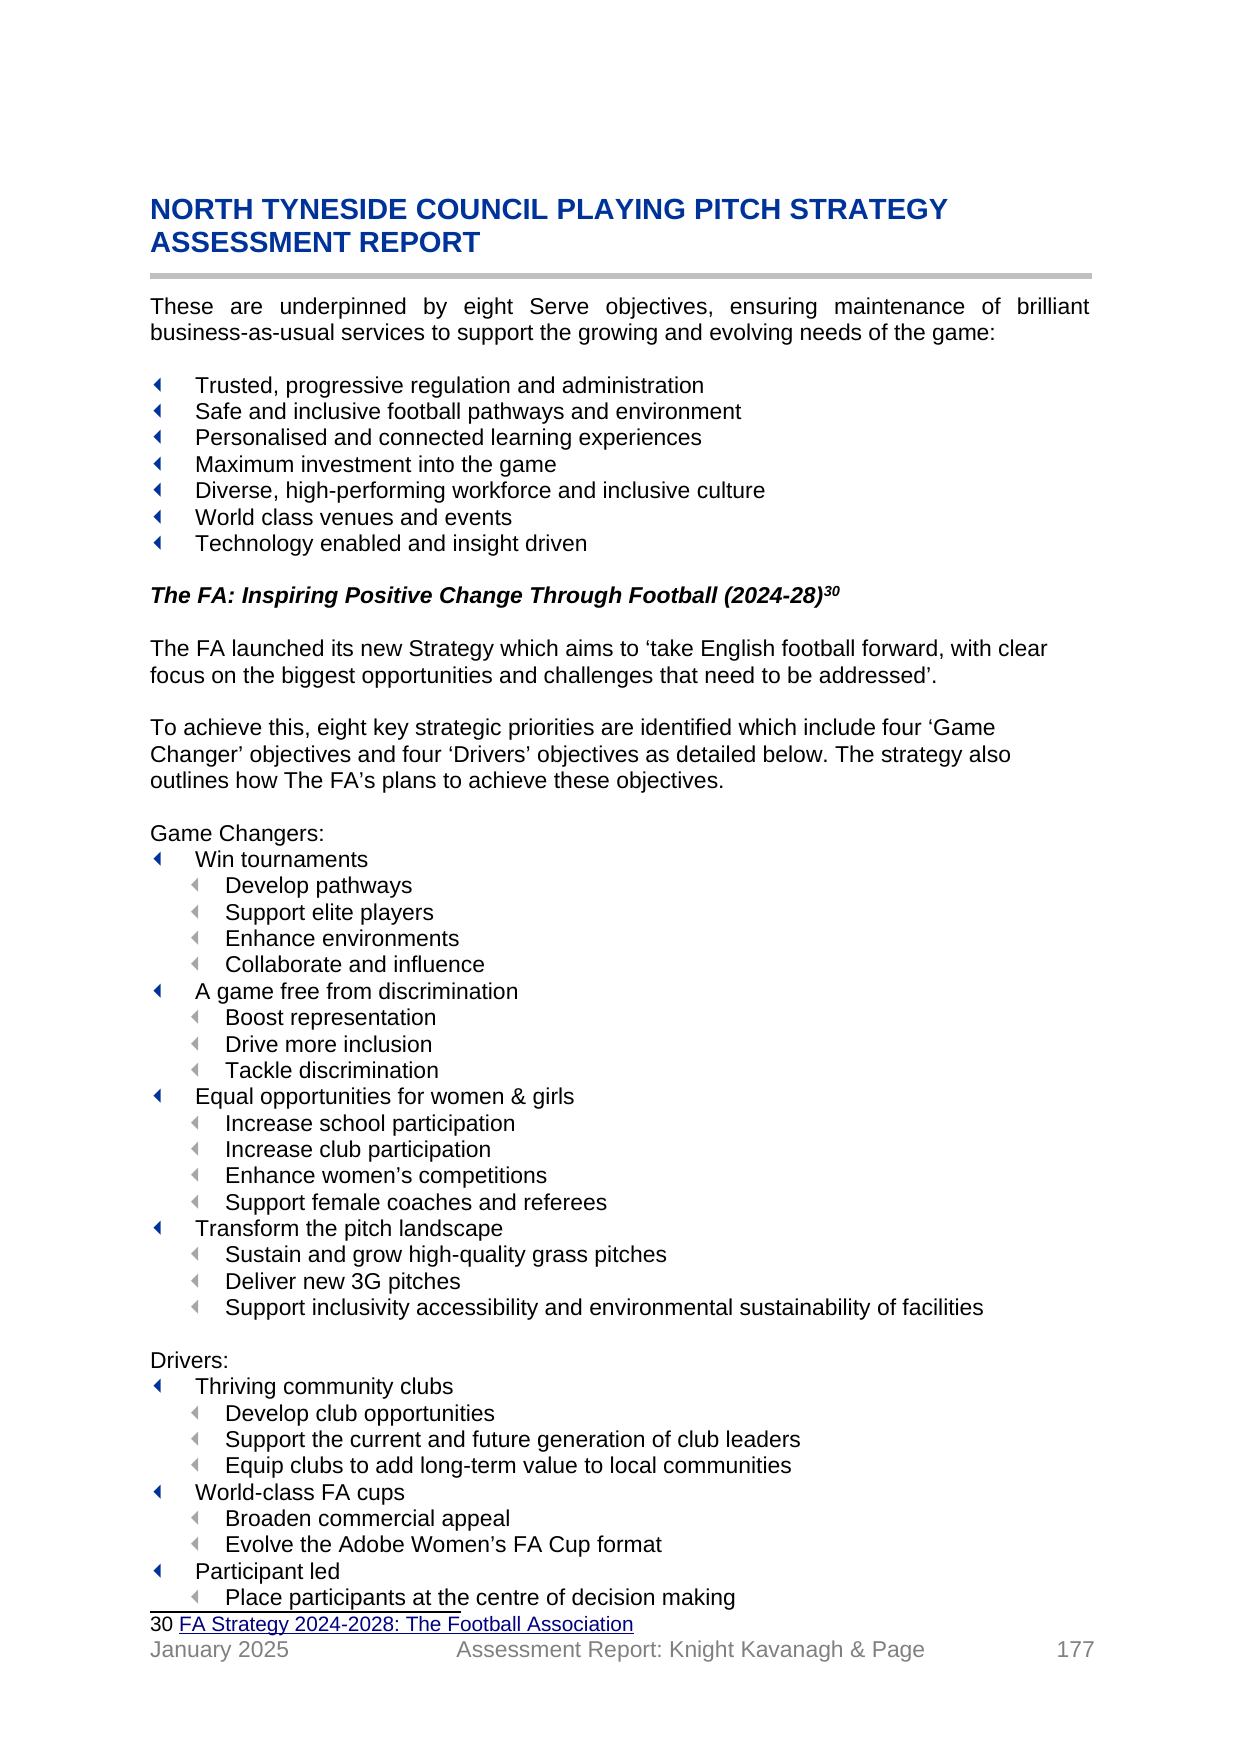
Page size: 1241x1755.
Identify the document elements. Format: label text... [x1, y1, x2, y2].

list Support the current and future generation of club leaders [187, 1426, 1090, 1452]
list Increase club participation [187, 1136, 1090, 1162]
list A game free from discrimination [150, 978, 1090, 1004]
list Sustain and grow high-quality grass pitches [187, 1241, 1090, 1268]
text To achieve this, eight key strategic priorities are identified which include four ‘Game Changer’ objectives and four ‘Drivers’ objectives as detailed below. The strategy also outlines how The FA’s plans to achieve these objectives. [150, 714, 1090, 793]
list Develop pathways [187, 872, 1090, 899]
list Drive more inclusion [187, 1031, 1090, 1057]
list Deliver new 3G pitches [187, 1268, 1090, 1294]
list Tackle discrimination [187, 1057, 1090, 1083]
list Support elite players [187, 899, 1090, 925]
list Support female coaches and referees [187, 1189, 1090, 1215]
list Evolve the Adobe Women’s FA Cup format [187, 1531, 1090, 1558]
text FA Strategy 2024-2028: The Football Association [150, 1612, 1090, 1636]
list World-class FA cups [150, 1478, 1090, 1505]
list Maximum investment into the game [150, 451, 1090, 477]
text The FA: Inspiring Positive Change Through Football (2024-28) [150, 582, 1090, 609]
list Diverse, high-performing workforce and inclusive culture [150, 477, 1090, 503]
list Participant led [150, 1558, 1090, 1584]
list Equip clubs to add long-term value to local communities [187, 1452, 1090, 1478]
list Equal opportunities for women & girls [150, 1083, 1090, 1109]
text These are underpinned by eight Serve objectives, ensuring maintenance of brilliant business-as-usual services to support the growing and evolving needs of the game: [150, 293, 1090, 345]
text Game Changers: [150, 820, 1090, 846]
list Boost representation [187, 1004, 1090, 1031]
list Enhance environments [187, 925, 1090, 951]
list Develop club opportunities [187, 1399, 1090, 1426]
list Increase school participation [187, 1109, 1090, 1136]
list Personalised and connected learning experiences [150, 424, 1090, 451]
text Drivers: [150, 1347, 1090, 1373]
list Support inclusivity accessibility and environmental sustainability of facilities [187, 1294, 1090, 1320]
list Broaden commercial appeal [187, 1505, 1090, 1531]
list Enhance women’s competitions [187, 1162, 1090, 1189]
list Safe and inclusive football pathways and environment [150, 398, 1090, 424]
list Win tournaments [150, 846, 1090, 872]
list Place participants at the centre of decision making [187, 1584, 1090, 1610]
list World class venues and events [150, 503, 1090, 530]
text The FA launched its new Strategy which aims to ‘take English football forward, with clear focus on the biggest opportunities and challenges that need to be addressed’. [150, 635, 1090, 688]
list Technology enabled and insight driven [150, 530, 1090, 556]
list Transform the pitch landscape [150, 1215, 1090, 1241]
list Collaborate and influence [187, 951, 1090, 978]
list Thriving community clubs [150, 1373, 1090, 1399]
list Trusted, progressive regulation and administration [150, 372, 1090, 398]
